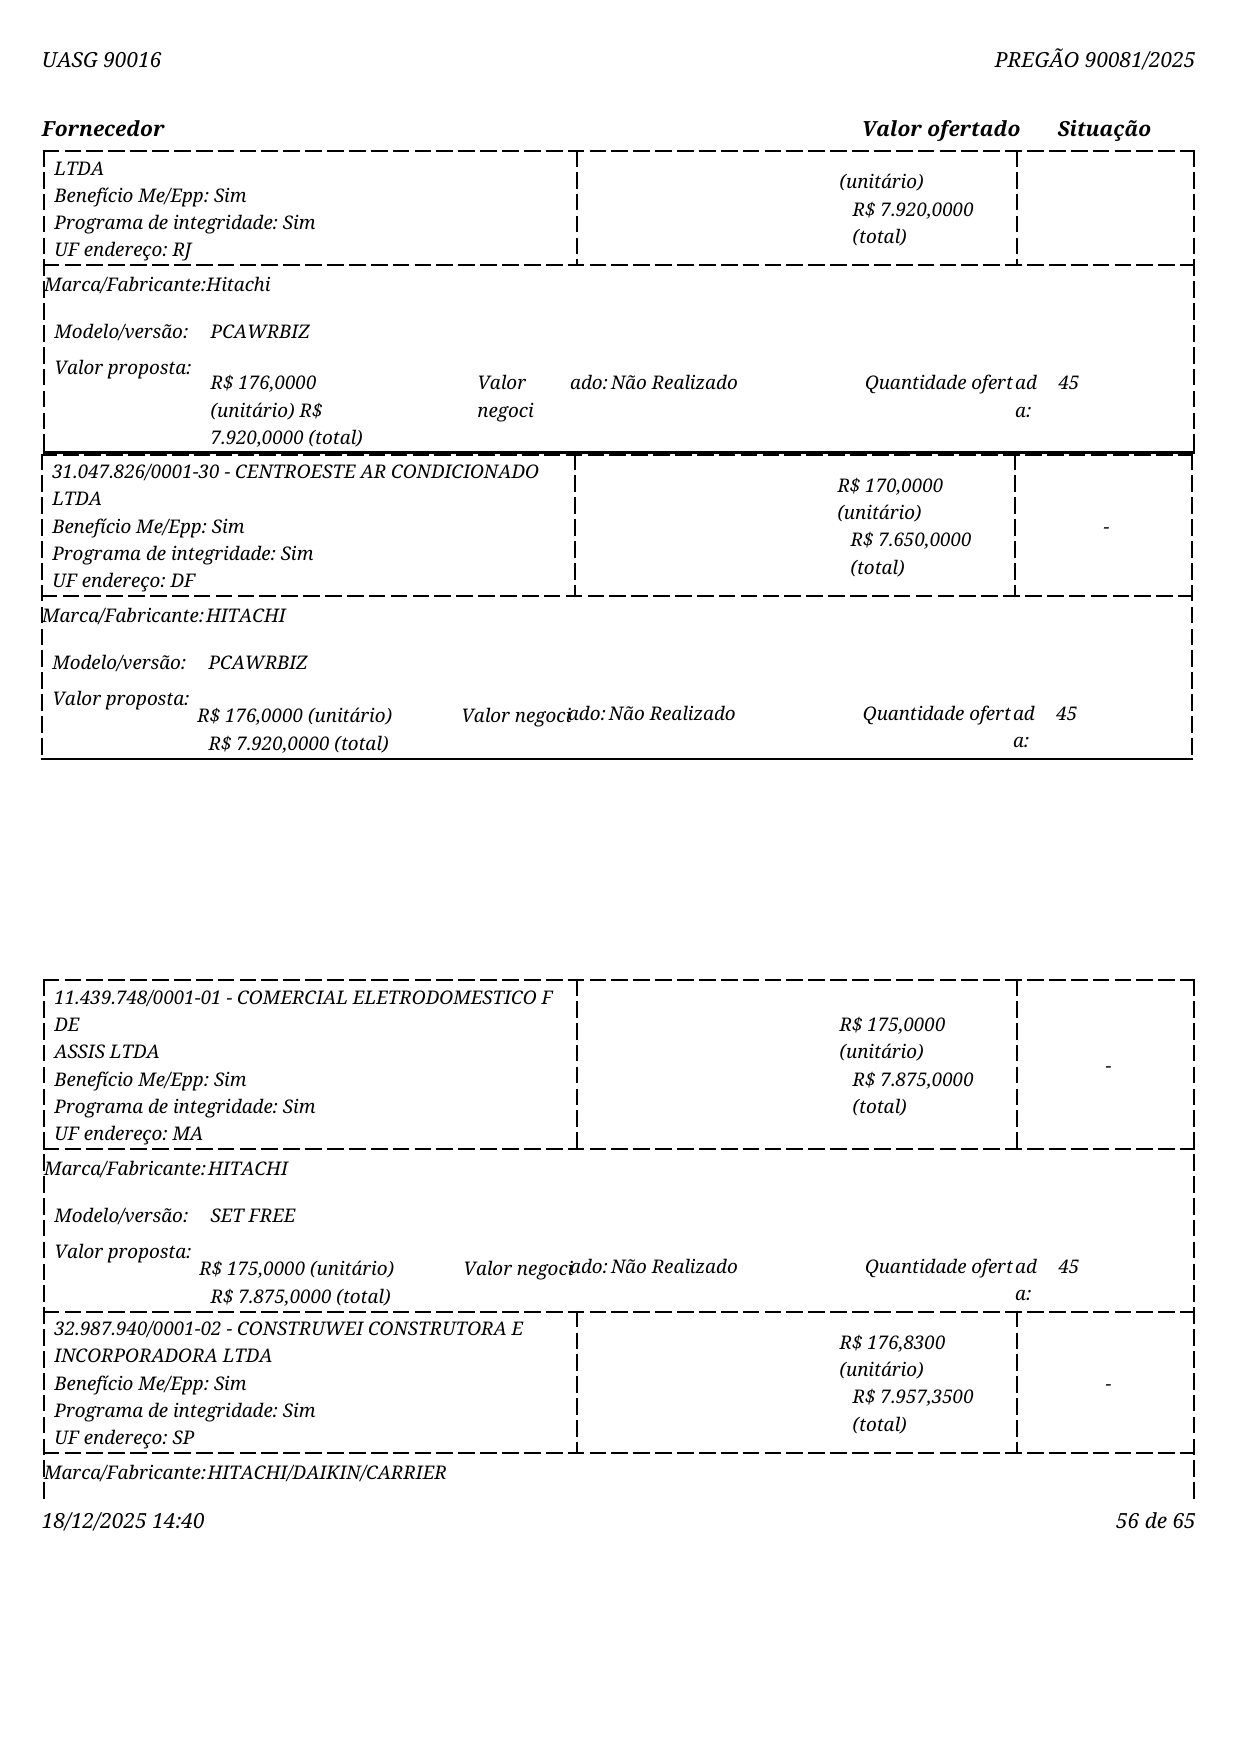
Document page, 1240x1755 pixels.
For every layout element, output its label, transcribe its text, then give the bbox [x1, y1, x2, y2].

table_cell [839, 315, 1017, 365]
table_cell [577, 1311, 839, 1452]
table_cell [575, 646, 837, 696]
table_cell [839, 1452, 1017, 1503]
table_cell Modelo/versão: Valor proposta: [42, 646, 197, 758]
table_cell [577, 1199, 839, 1248]
table_cell [577, 150, 839, 264]
table_cell [1101, 315, 1194, 365]
table_cell ada: [1015, 696, 1046, 758]
table_cell [577, 1148, 839, 1199]
table_cell [1015, 646, 1098, 696]
table_cell [577, 315, 839, 365]
table_cell Marca/Fabricante: HITACHI [44, 1148, 577, 1199]
table_cell [1017, 1148, 1101, 1199]
table_cell Marca/Fabricante: HITACHI/DAIKIN/CARRIER [44, 1452, 577, 1503]
table_cell SET FREE [199, 1199, 577, 1248]
table_cell [477, 150, 577, 264]
table_cell [837, 595, 1014, 646]
table_cell [1101, 264, 1194, 315]
table_cell 32.987.940/0001-02 - CONSTRUWEI CONSTRUTORA E INCORPORADORA LTDA Benefício Me/Epp: Sim Programa de integridade: Sim UF endereço: SP [44, 1311, 577, 1452]
table_header [1015, 454, 1098, 595]
table_header R$ 175,0000 (unitário) R$ 7.875,0000 (total) [839, 979, 1017, 1148]
table_cell - [1101, 150, 1194, 264]
table_cell Marca/Fabricante: Hitachi [44, 264, 477, 315]
table_header [577, 979, 839, 1148]
table_cell [1017, 1452, 1101, 1503]
table_cell [1017, 1199, 1101, 1248]
table_cell 45 [1048, 365, 1101, 451]
table_cell [839, 1148, 1017, 1199]
table_cell [477, 264, 577, 315]
table_cell [1101, 1249, 1194, 1311]
table_cell [1099, 595, 1192, 646]
table_cell [577, 1452, 839, 1503]
table_cell [1017, 315, 1101, 365]
table_header 11.439.748/0001-01 - COMERCIAL ELETRODOMESTICO F DE ASSIS LTDA Benefício Me/Epp: Sim Programa de integridade: Sim UF endereço: MA [44, 979, 577, 1148]
table_cell ado: Não Realizado [577, 365, 839, 451]
table_cell LTDA Benefício Me/Epp: Sim Programa de integridade: Sim UF endereço: RJ [44, 150, 477, 264]
table_cell ada: [1017, 365, 1048, 451]
table_cell [1017, 150, 1101, 264]
table_cell Modelo/versão: Valor proposta: [44, 1199, 199, 1311]
table_cell [837, 646, 1014, 696]
table_header - [1101, 979, 1194, 1148]
table_cell Valor negoci [477, 365, 577, 451]
table_cell [1101, 1148, 1194, 1199]
table_cell PCAWRBIZ [197, 646, 575, 696]
table_cell Quantidade ofert [839, 1249, 1017, 1311]
table_cell [477, 315, 577, 365]
table_cell [577, 264, 839, 315]
table_cell 45 [1048, 1249, 1101, 1311]
table_cell [1017, 264, 1101, 315]
table_cell R$ 175,0000 (unitário) Valor negoci R$ 7.875,0000 (total) [199, 1249, 577, 1311]
table_cell R$ 176,8300 (unitário) R$ 7.957,3500 (total) [839, 1311, 1017, 1452]
table_cell [1099, 646, 1192, 696]
table_cell ado: Não Realizado [577, 1249, 839, 1311]
table_cell Modelo/versão: Valor proposta: [44, 315, 199, 451]
table_cell R$ 176,0000 (unitário) Valor negoci R$ 7.920,0000 (total) [197, 696, 575, 758]
table_header 31.047.826/0001-30 - CENTROESTE AR CONDICIONADO LTDA Benefício Me/Epp: Sim Programa de integridade: Sim UF endereço: DF [42, 454, 575, 595]
table_cell [575, 595, 837, 646]
table_cell [1101, 1452, 1194, 1503]
table_header - [1099, 454, 1192, 595]
table_cell [839, 264, 1017, 315]
table_header [1017, 979, 1101, 1148]
table_cell Marca/Fabricante: HITACHI [42, 595, 575, 646]
table_cell PCAWRBIZ [199, 315, 477, 365]
table_cell R$ 176,0000 (unitário) R$ 7.920,0000 (total) [199, 365, 477, 451]
table_cell [1017, 1311, 1101, 1452]
table_cell [839, 1199, 1017, 1248]
table_cell Quantidade ofert [839, 365, 1017, 451]
table_cell - [1101, 1311, 1194, 1452]
table_cell [1101, 1199, 1194, 1248]
table_cell 45 [1046, 696, 1098, 758]
table_cell (unitário) R$ 7.920,0000 (total) [839, 150, 1017, 264]
table_cell [1101, 365, 1194, 451]
table_header R$ 170,0000 (unitário) R$ 7.650,0000 (total) [837, 454, 1014, 595]
table_cell ado: Não Realizado [575, 696, 837, 758]
table_cell Quantidade ofert [837, 696, 1014, 758]
table_cell ada: [1017, 1249, 1048, 1311]
table_header [575, 454, 837, 595]
table_cell [1015, 595, 1098, 646]
table_cell [1099, 696, 1192, 758]
